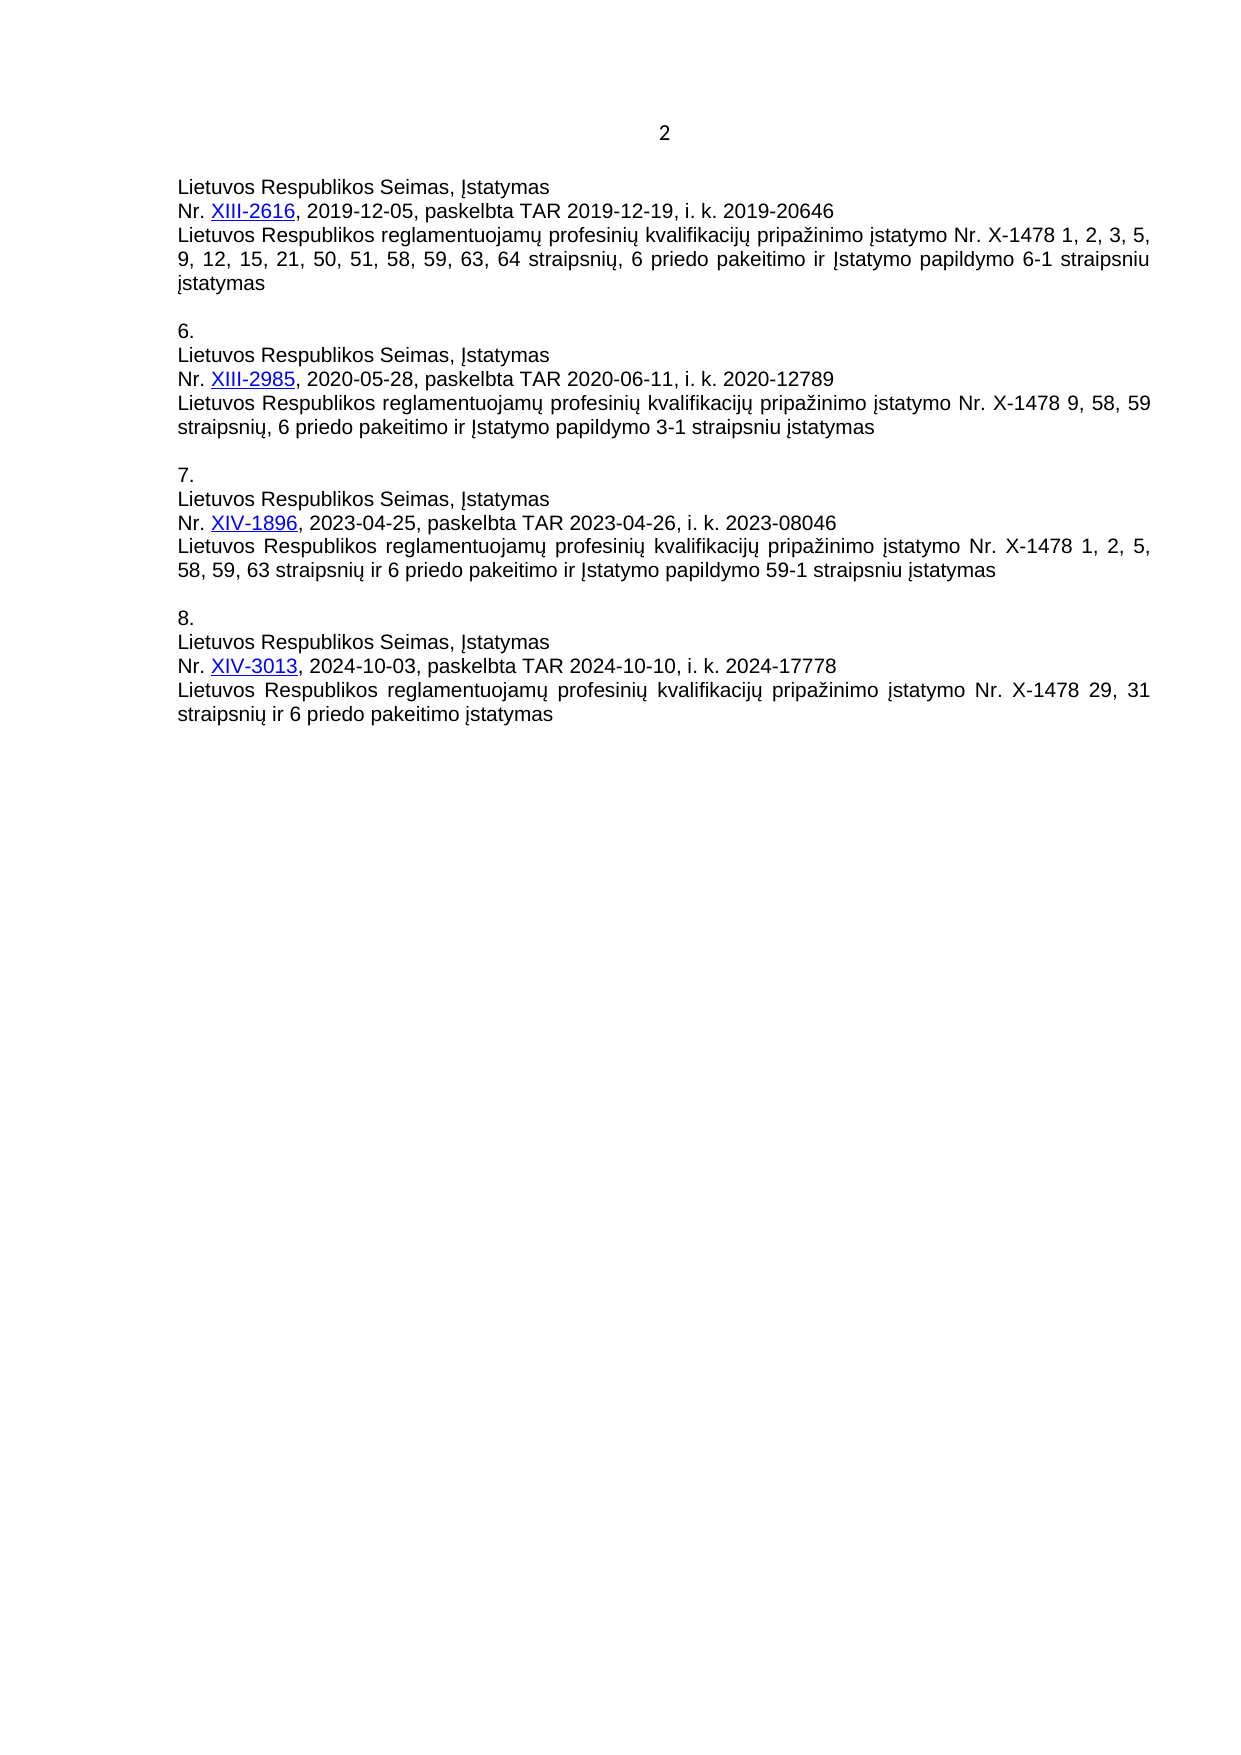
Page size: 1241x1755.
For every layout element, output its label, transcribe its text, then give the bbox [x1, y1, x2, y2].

text Lietuvos Respublikos Seimas, Įstatymas [177, 175, 1152, 199]
text Lietuvos Respublikos Seimas, Įstatymas [177, 343, 1152, 367]
text Nr. XIII-2985, 2020-05-28, paskelbta TAR 2020-06-11, i. k. 2020-12789 [177, 367, 1152, 391]
text Lietuvos Respublikos Seimas, Įstatymas [177, 486, 1152, 510]
text Lietuvos Respublikos reglamentuojamų profesinių kvalifikacijų pripažinimo įstatymo Nr. X-1478 1, 2, 5, 58, 59, 63 straipsnių ir 6 priedo pakeitimo ir Įstatymo papildymo 59-1 straipsniu įstatymas [177, 534, 1152, 582]
text Nr. XIII-2616, 2019-12-05, paskelbta TAR 2019-12-19, i. k. 2019-20646 [177, 199, 1152, 223]
text 6. [177, 319, 1152, 343]
text Nr. XIV-3013, 2024-10-03, paskelbta TAR 2024-10-10, i. k. 2024-17778 [177, 654, 1152, 678]
text Lietuvos Respublikos Seimas, Įstatymas [177, 630, 1152, 654]
text Nr. XIV-1896, 2023-04-25, paskelbta TAR 2023-04-26, i. k. 2023-08046 [177, 510, 1152, 534]
text 8. [177, 606, 1152, 630]
text 7. [177, 462, 1152, 486]
text Lietuvos Respublikos reglamentuojamų profesinių kvalifikacijų pripažinimo įstatymo Nr. X-1478 9, 58, 59 straipsnių, 6 priedo pakeitimo ir Įstatymo papildymo 3-1 straipsniu įstatymas [177, 391, 1152, 438]
text Lietuvos Respublikos reglamentuojamų profesinių kvalifikacijų pripažinimo įstatymo Nr. X-1478 29, 31 straipsnių ir 6 priedo pakeitimo įstatymas [177, 678, 1152, 726]
text Lietuvos Respublikos reglamentuojamų profesinių kvalifikacijų pripažinimo įstatymo Nr. X-1478 1, 2, 3, 5, 9, 12, 15, 21, 50, 51, 58, 59, 63, 64 straipsnių, 6 priedo pakeitimo ir Įstatymo papildymo 6-1 straipsniu įstatymas [177, 223, 1152, 295]
